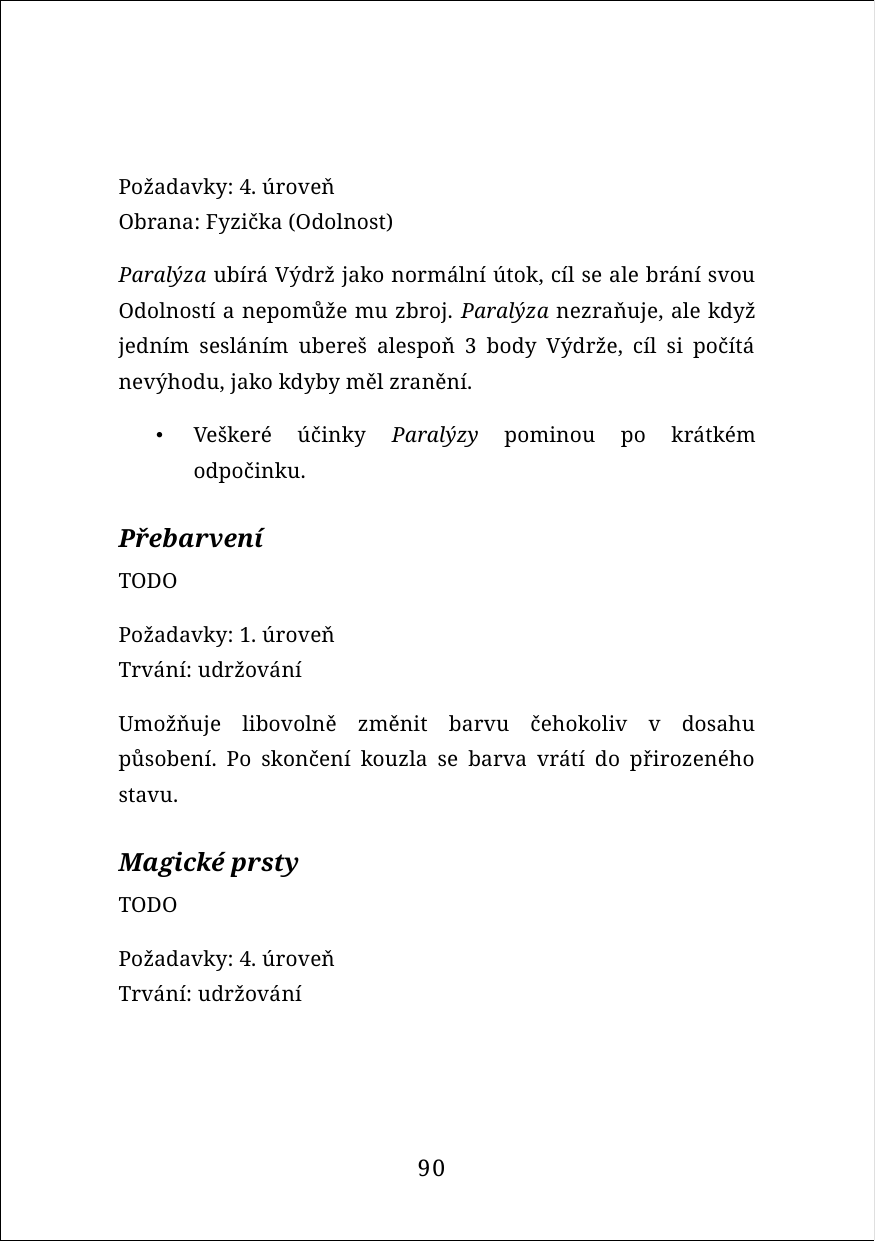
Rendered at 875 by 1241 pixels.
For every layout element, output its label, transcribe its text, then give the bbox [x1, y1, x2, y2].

subtitle Přebarvení [118, 521, 756, 555]
text Požadavky: 4. úroveň Trvání: udržování [118, 944, 756, 1008]
text TODO [118, 891, 756, 919]
text Umožňuje libovolně změnit barvu čehokoliv v dosahu působení. Po skončení kouzla se barva vrátí do přirozeného stavu. [118, 709, 756, 808]
text Požadavky: 1. úroveň Trvání: udržování [118, 620, 756, 684]
subtitle Magické prsty [118, 845, 756, 879]
text TODO [118, 567, 756, 595]
text Požadavky: 4. úroveň Obrana: Fyzička (Odolnost) [118, 172, 756, 236]
text Paralýza ubírá Výdrž jako normální útok, cíl se ale brání svou Odolností a nepomůže mu zbroj. Paralýza nezraňuje, ale když jedním sesláním ubereš alespoň 3 body Výdrže, cíl si počítá nevýhodu, jako kdyby měl zranění. [118, 261, 756, 396]
list Veškeré účinky Paralýzy pominou po krátkém odpočinku. [156, 420, 756, 484]
